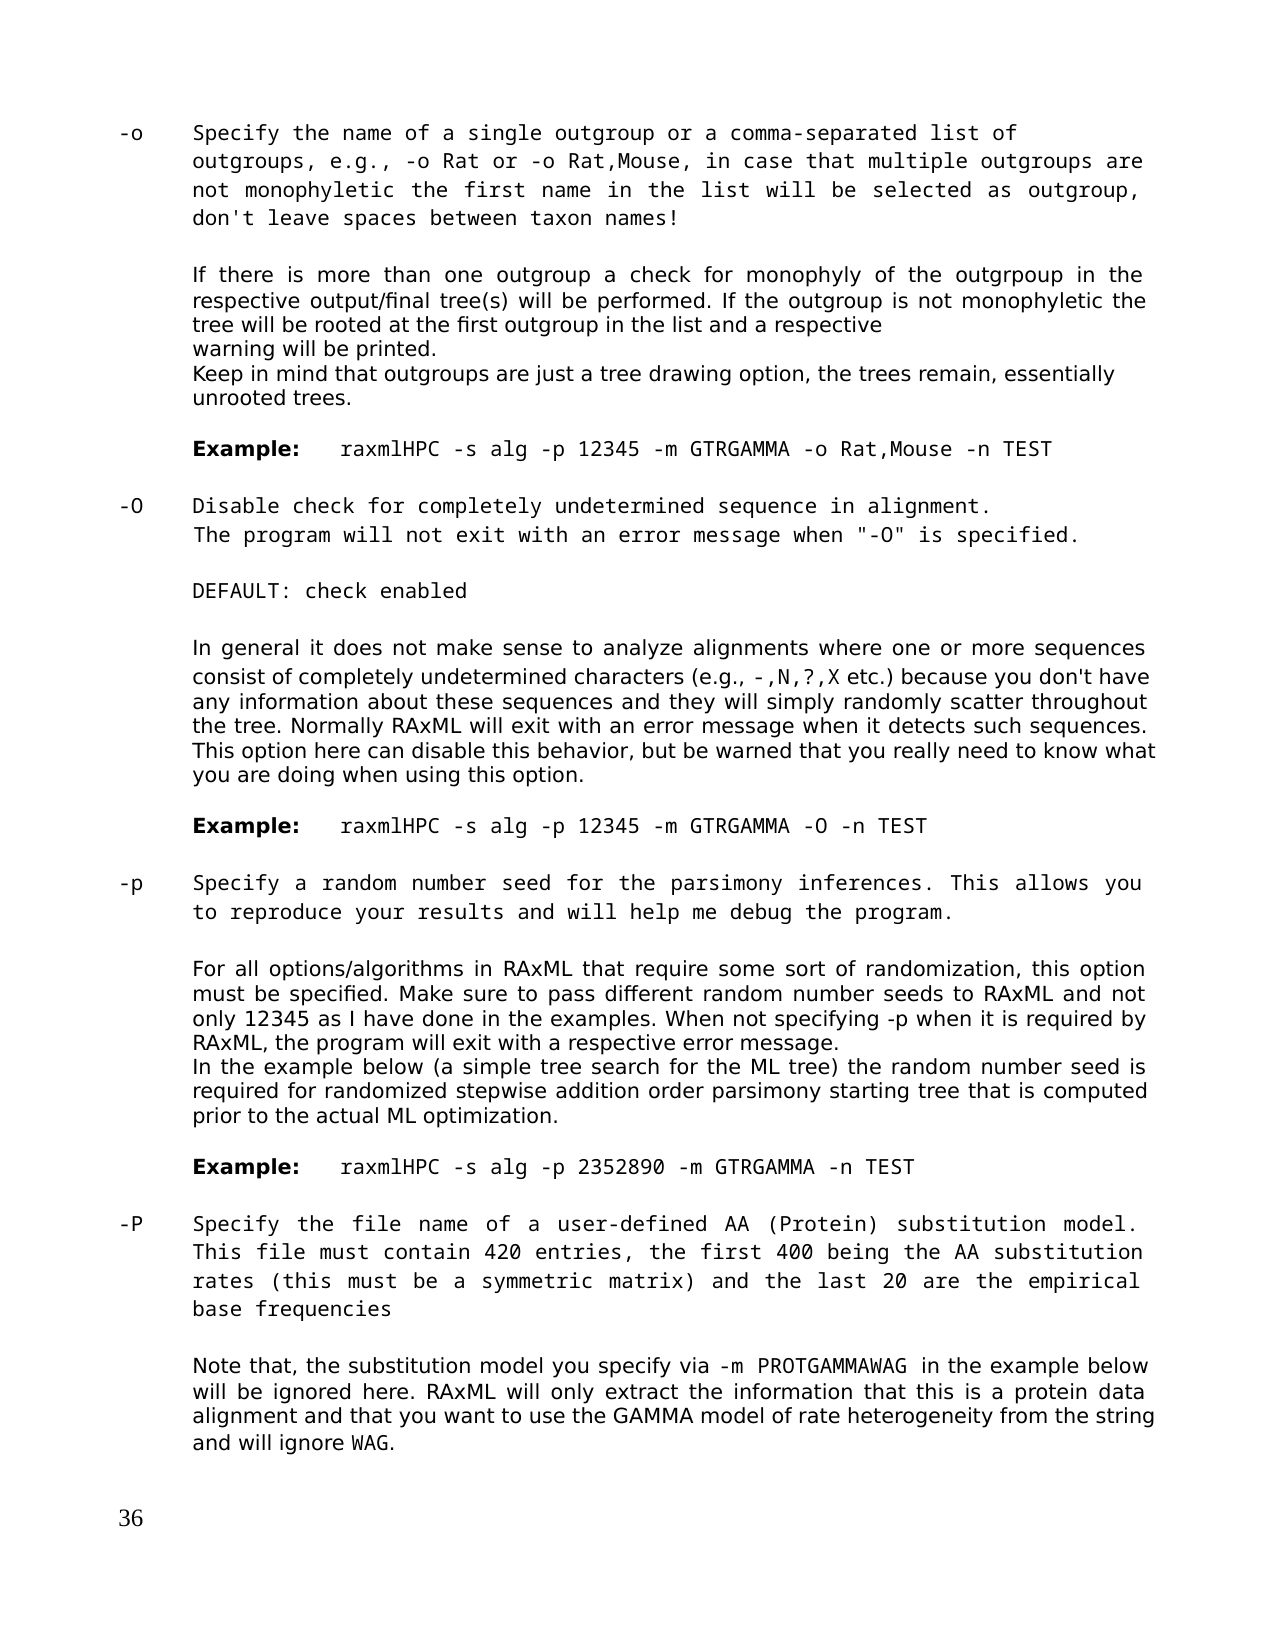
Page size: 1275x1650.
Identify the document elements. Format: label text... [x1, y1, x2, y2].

text For all options/algorithms in RAxML that require some sort of randomization, this option must be specified. Make sure to pass different random number seeds to RAxML and not only 12345 as I have done in the examples. When not specifying -p when it is required by RAxML, the program will exit with a respective error message. [118, 954, 1157, 1055]
text In general it does not make sense to analyze alignments where one or more sequences consist of completely undetermined characters (e.g., -,N,?,X etc.) because you don't have any information about these sequences and they will simply randomly scatter throughout the tree. Normally RAxML will exit with an error message when it detects such sequences. This option here can disable this behavior, but be warned that you really need to know what you are doing when using this option. [118, 633, 1157, 787]
text warning will be printed. [118, 337, 1157, 362]
text The program will not exit with an error message when "-O" is specified. [118, 520, 1157, 548]
text If there is more than one outgroup a check for monophyly of the outgrpoup in the respective output/final tree(s) will be performed. If the outgroup is not monophyletic the tree will be rooted at the first outgroup in the list and a respective [118, 260, 1157, 337]
text Keep in mind that outgroups are just a tree drawing option, the trees remain, essentially unrooted trees. [118, 362, 1157, 410]
text -P Specify the file name of a user-defined AA (Protein) substitution model. This file must contain 420 entries, the first 400 being the AA substitution rates (this must be a symmetric matrix) and the last 20 are the empirical base frequencies [118, 1209, 1157, 1323]
text -p Specify a random number seed for the parsimony inferences. This allows you to reproduce your results and will help me debug the program. [118, 868, 1157, 925]
text Example: raxmlHPC -s alg -p 12345 -m GTRGAMMA -o Rat,Mouse -n TEST [118, 434, 1157, 463]
text Example: raxmlHPC -s alg -p 12345 -m GTRGAMMA -O -n TEST [118, 812, 1157, 840]
text In the example below (a simple tree search for the ML tree) the random number seed is required for randomized stepwise addition order parsimony starting tree that is computed prior to the actual ML optimization. [118, 1055, 1157, 1128]
text Example: raxmlHPC -s alg -p 2352890 -m GTRGAMMA -n TEST [118, 1152, 1157, 1181]
text -O Disable check for completely undetermined sequence in alignment. [118, 491, 1157, 520]
text DEFAULT: check enabled [118, 577, 1157, 605]
text -o Specify the name of a single outgroup or a comma-separated list of outgroups, e.g., -o Rat or -o Rat,Mouse, in case that multiple outgroups are not monophyletic the first name in the list will be selected as outgroup, don't leave spaces between taxon names! [118, 118, 1157, 232]
text Note that, the substitution model you specify via -m PROTGAMMAWAG in the example below will be ignored here. RAxML will only extract the information that this is a protein data alignment and that you want to use the GAMMA model of rate heterogeneity from the string and will ignore WAG. [118, 1351, 1157, 1457]
